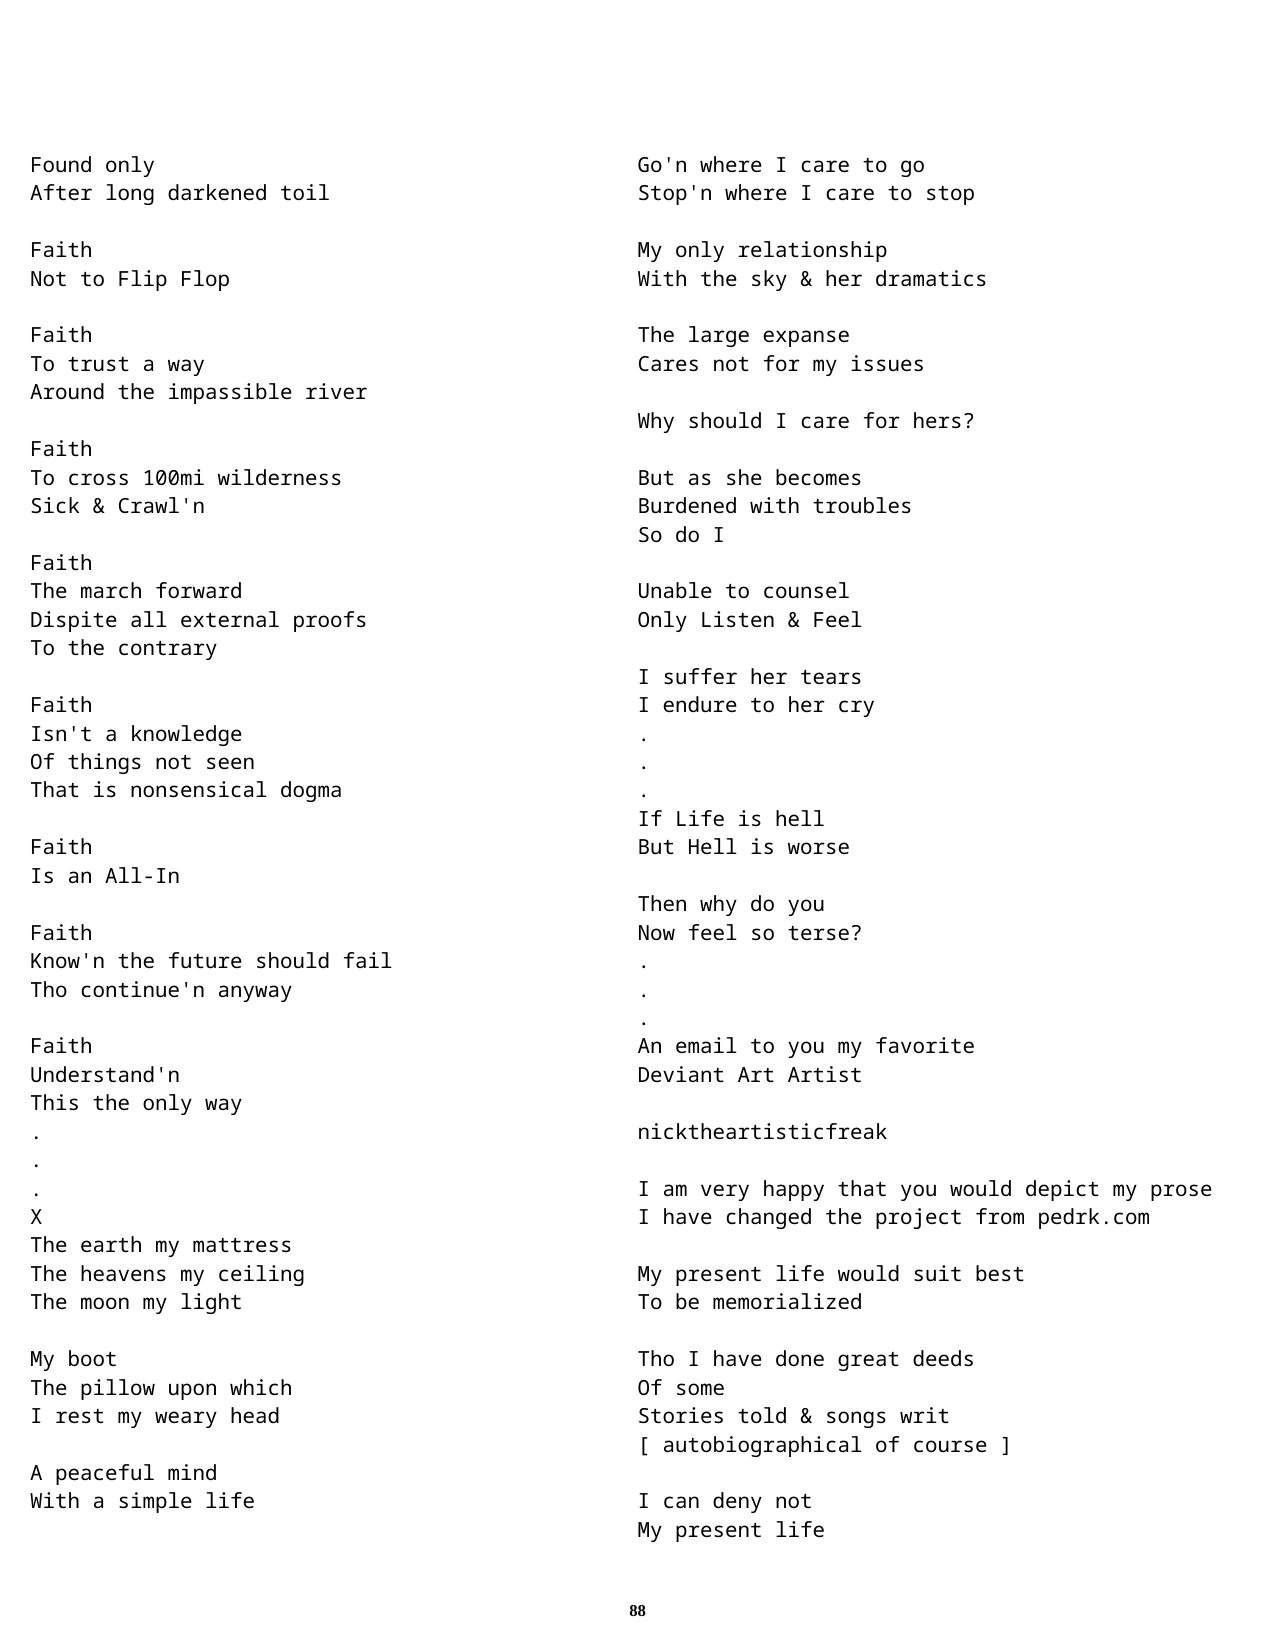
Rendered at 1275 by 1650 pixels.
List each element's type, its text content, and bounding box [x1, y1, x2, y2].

text Faith [30, 548, 637, 577]
text . [30, 1145, 637, 1174]
text Tho continue'n anyway [30, 975, 637, 1003]
text Then why do you [637, 889, 1245, 918]
text To cross 100mi wilderness [30, 463, 637, 491]
text I can deny not [637, 1487, 1245, 1515]
text Go'n where I care to go [637, 150, 1245, 178]
text My only relationship [637, 235, 1245, 264]
text The heavens my ceiling [30, 1259, 637, 1287]
text I endure to her cry [637, 690, 1245, 719]
text Faith [30, 321, 637, 349]
text Cares not for my issues [637, 349, 1245, 377]
text If Life is hell [637, 804, 1245, 832]
text The pillow upon which [30, 1373, 637, 1401]
text . [30, 1174, 637, 1202]
text Faith [30, 1032, 637, 1060]
text . [637, 776, 1245, 804]
text Faith [30, 690, 637, 719]
text My present life [637, 1515, 1245, 1543]
text . [637, 975, 1245, 1003]
text [ autobiographical of course ] [637, 1430, 1245, 1458]
text Found only [30, 150, 637, 178]
text But Hell is worse [637, 832, 1245, 861]
text X [30, 1202, 637, 1231]
text Stop'n where I care to stop [637, 178, 1245, 207]
text Faith [30, 832, 637, 861]
text Faith [30, 434, 637, 463]
text My boot [30, 1344, 637, 1373]
text Burdened with troubles [637, 491, 1245, 520]
text Faith [30, 235, 637, 264]
text nicktheartisticfreak [637, 1117, 1245, 1145]
text Of some [637, 1373, 1245, 1401]
text Tho I have done great deeds [637, 1344, 1245, 1373]
text A peaceful mind [30, 1458, 637, 1487]
text Only Listen & Feel [637, 605, 1245, 633]
text My present life would suit best [637, 1259, 1245, 1287]
text An email to you my favorite [637, 1032, 1245, 1060]
text The large expanse [637, 321, 1245, 349]
text The march forward [30, 577, 637, 605]
text To trust a way [30, 349, 637, 377]
text So do I [637, 520, 1245, 548]
text That is nonsensical dogma [30, 776, 637, 804]
text Sick & Crawl'n [30, 491, 637, 520]
text To the contrary [30, 633, 637, 662]
text Unable to counsel [637, 577, 1245, 605]
text . [637, 946, 1245, 975]
text Not to Flip Flop [30, 264, 637, 292]
text I am very happy that you would depict my prose [637, 1174, 1245, 1202]
text The moon my light [30, 1287, 637, 1316]
text Faith [30, 918, 637, 946]
text To be memorialized [637, 1287, 1245, 1316]
text Around the impassible river [30, 377, 637, 406]
text Know'n the future should fail [30, 946, 637, 975]
text Of things not seen [30, 747, 637, 776]
text Isn't a knowledge [30, 719, 637, 747]
text With a simple life [30, 1487, 637, 1515]
text I have changed the project from pedrk.com [637, 1202, 1245, 1231]
text Dispite all external proofs [30, 605, 637, 633]
text Stories told & songs writ [637, 1401, 1245, 1430]
text . [637, 719, 1245, 747]
text Why should I care for hers? [637, 406, 1245, 434]
text Now feel so terse? [637, 918, 1245, 946]
text I suffer her tears [637, 662, 1245, 690]
text Understand'n [30, 1060, 637, 1088]
text Deviant Art Artist [637, 1060, 1245, 1088]
text This the only way [30, 1088, 637, 1117]
text After long darkened toil [30, 178, 637, 207]
text I rest my weary head [30, 1401, 637, 1430]
text Is an All-In [30, 861, 637, 889]
text . [637, 747, 1245, 776]
text . [637, 1003, 1245, 1032]
text The earth my mattress [30, 1231, 637, 1259]
text But as she becomes [637, 463, 1245, 491]
text With the sky & her dramatics [637, 264, 1245, 292]
text . [30, 1117, 637, 1145]
